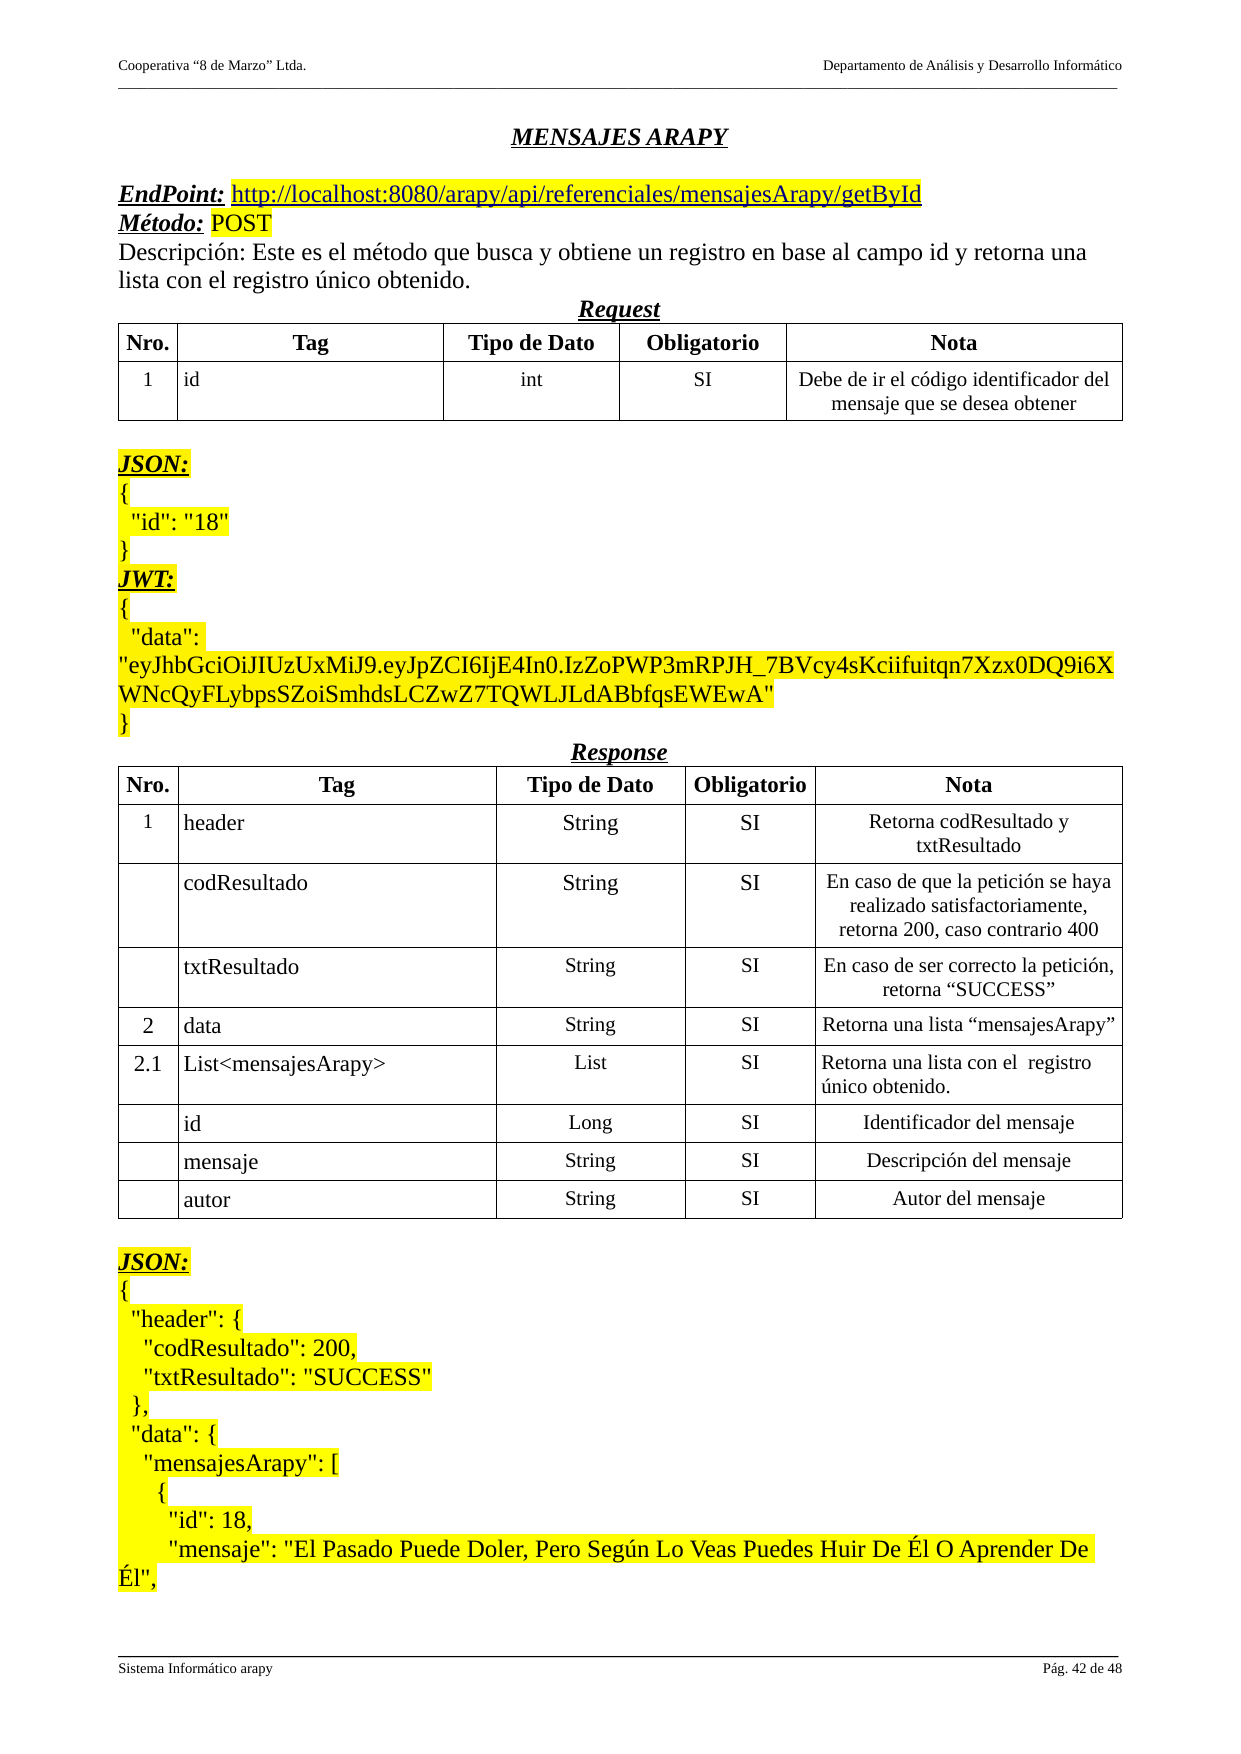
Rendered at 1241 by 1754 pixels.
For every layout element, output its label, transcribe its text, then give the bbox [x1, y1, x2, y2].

table_cell [119, 1105, 178, 1142]
table_cell String [497, 1181, 685, 1218]
text "id": "18" [118, 507, 1122, 536]
text "txtResultado": "SUCCESS" [118, 1362, 1122, 1391]
text JSON: [118, 449, 1122, 478]
text } [118, 708, 1122, 737]
text "mensaje": "El Pasado Puede Doler, Pero Según Lo Veas Puedes Huir De Él O Aprender De Él", [118, 1534, 1122, 1592]
text "codResultado": 200, [118, 1333, 1122, 1362]
table_cell Autor del mensaje [816, 1181, 1122, 1218]
text JSON: [118, 1247, 1122, 1276]
table_cell En caso de ser correcto la petición, retorna “SUCCESS” [816, 948, 1122, 1007]
text Método: POST [118, 208, 1122, 237]
text Request [118, 294, 1122, 323]
text MENSAJES ARAPY [118, 122, 1122, 150]
text { [118, 1477, 1122, 1506]
table_cell id [179, 1105, 496, 1142]
table_cell String [497, 948, 685, 1007]
table_cell codResultado [179, 864, 496, 947]
table_header Tipo de Dato [444, 324, 619, 361]
table_header Nota [816, 767, 1122, 803]
table_cell SI [686, 1105, 815, 1142]
table_cell SI [686, 1143, 815, 1180]
table_cell Retorna codResultado y txtResultado [816, 805, 1122, 863]
table_cell header [179, 805, 496, 863]
table_header Tag [179, 767, 496, 803]
table_cell String [497, 864, 685, 947]
text "data": { [118, 1419, 1122, 1448]
table_cell 2.1 [119, 1046, 178, 1104]
table_cell mensaje [179, 1143, 496, 1180]
text "id": 18, [118, 1506, 1122, 1534]
text "data": "eyJhbGciOiJIUzUxMiJ9.eyJpZCI6IjE4In0.IzZoPWP3mRPJH_7BVcy4sKciifuitqn7Xzx0DQ9i6XWNcQyFLybpsSZoiSmhdsLCZwZ7TQWLJLdABbfqsEWEwA" [118, 622, 1122, 708]
table_cell SI [686, 1008, 815, 1044]
table_cell 2 [119, 1008, 178, 1044]
table_header Tipo de Dato [497, 767, 685, 803]
table_cell [119, 1181, 178, 1218]
table_cell Descripción del mensaje [816, 1143, 1122, 1180]
table_header Nro. [119, 324, 177, 361]
table_cell Identificador del mensaje [816, 1105, 1122, 1142]
table_header Nota [787, 324, 1122, 361]
text { [118, 593, 1122, 622]
table_cell SI [686, 1181, 815, 1218]
table_cell SI [686, 1046, 815, 1104]
text } [118, 536, 1122, 564]
text Descripción: Este es el método que busca y obtiene un registro en base al campo id y retorna una lista con el registro único obtenido. [118, 237, 1122, 294]
table_cell id [178, 362, 443, 420]
table_cell Retorna una lista “mensajesArapy” [816, 1008, 1122, 1044]
text "mensajesArapy": [ [118, 1448, 1122, 1477]
table_cell String [497, 1008, 685, 1044]
text }, [118, 1391, 1122, 1419]
text "header": { [118, 1304, 1122, 1333]
table_header Nro. [119, 767, 178, 803]
table_cell [119, 1143, 178, 1180]
table_cell 1 [119, 805, 178, 863]
text Response [118, 737, 1122, 766]
table_header Obligatorio [686, 767, 815, 803]
table_cell [119, 948, 178, 1007]
table_cell List<mensajesArapy> [179, 1046, 496, 1104]
table_header Obligatorio [620, 324, 786, 361]
text EndPoint: http://localhost:8080/arapy/api/referenciales/mensajesArapy/getById [118, 179, 1122, 208]
table_cell Long [497, 1105, 685, 1142]
table_cell data [179, 1008, 496, 1044]
table_cell SI [686, 948, 815, 1007]
text JWT: [118, 564, 1122, 593]
table_cell En caso de que la petición se haya realizado satisfactoriamente, retorna 200, caso contrario 400 [816, 864, 1122, 947]
table_cell [119, 864, 178, 947]
text { [118, 1276, 1122, 1304]
table_cell SI [686, 864, 815, 947]
table_cell String [497, 1143, 685, 1180]
table_cell int [444, 362, 619, 420]
table_cell 1 [119, 362, 177, 420]
table_cell autor [179, 1181, 496, 1218]
text { [118, 478, 1122, 507]
table_cell Retorna una lista con el registro único obtenido. [816, 1046, 1122, 1104]
table_cell SI [620, 362, 786, 420]
table_cell SI [686, 805, 815, 863]
table_header Tag [178, 324, 443, 361]
table_cell String [497, 805, 685, 863]
table_cell Debe de ir el código identificador del mensaje que se desea obtener [787, 362, 1122, 420]
table_cell List [497, 1046, 685, 1104]
table_cell txtResultado [179, 948, 496, 1007]
